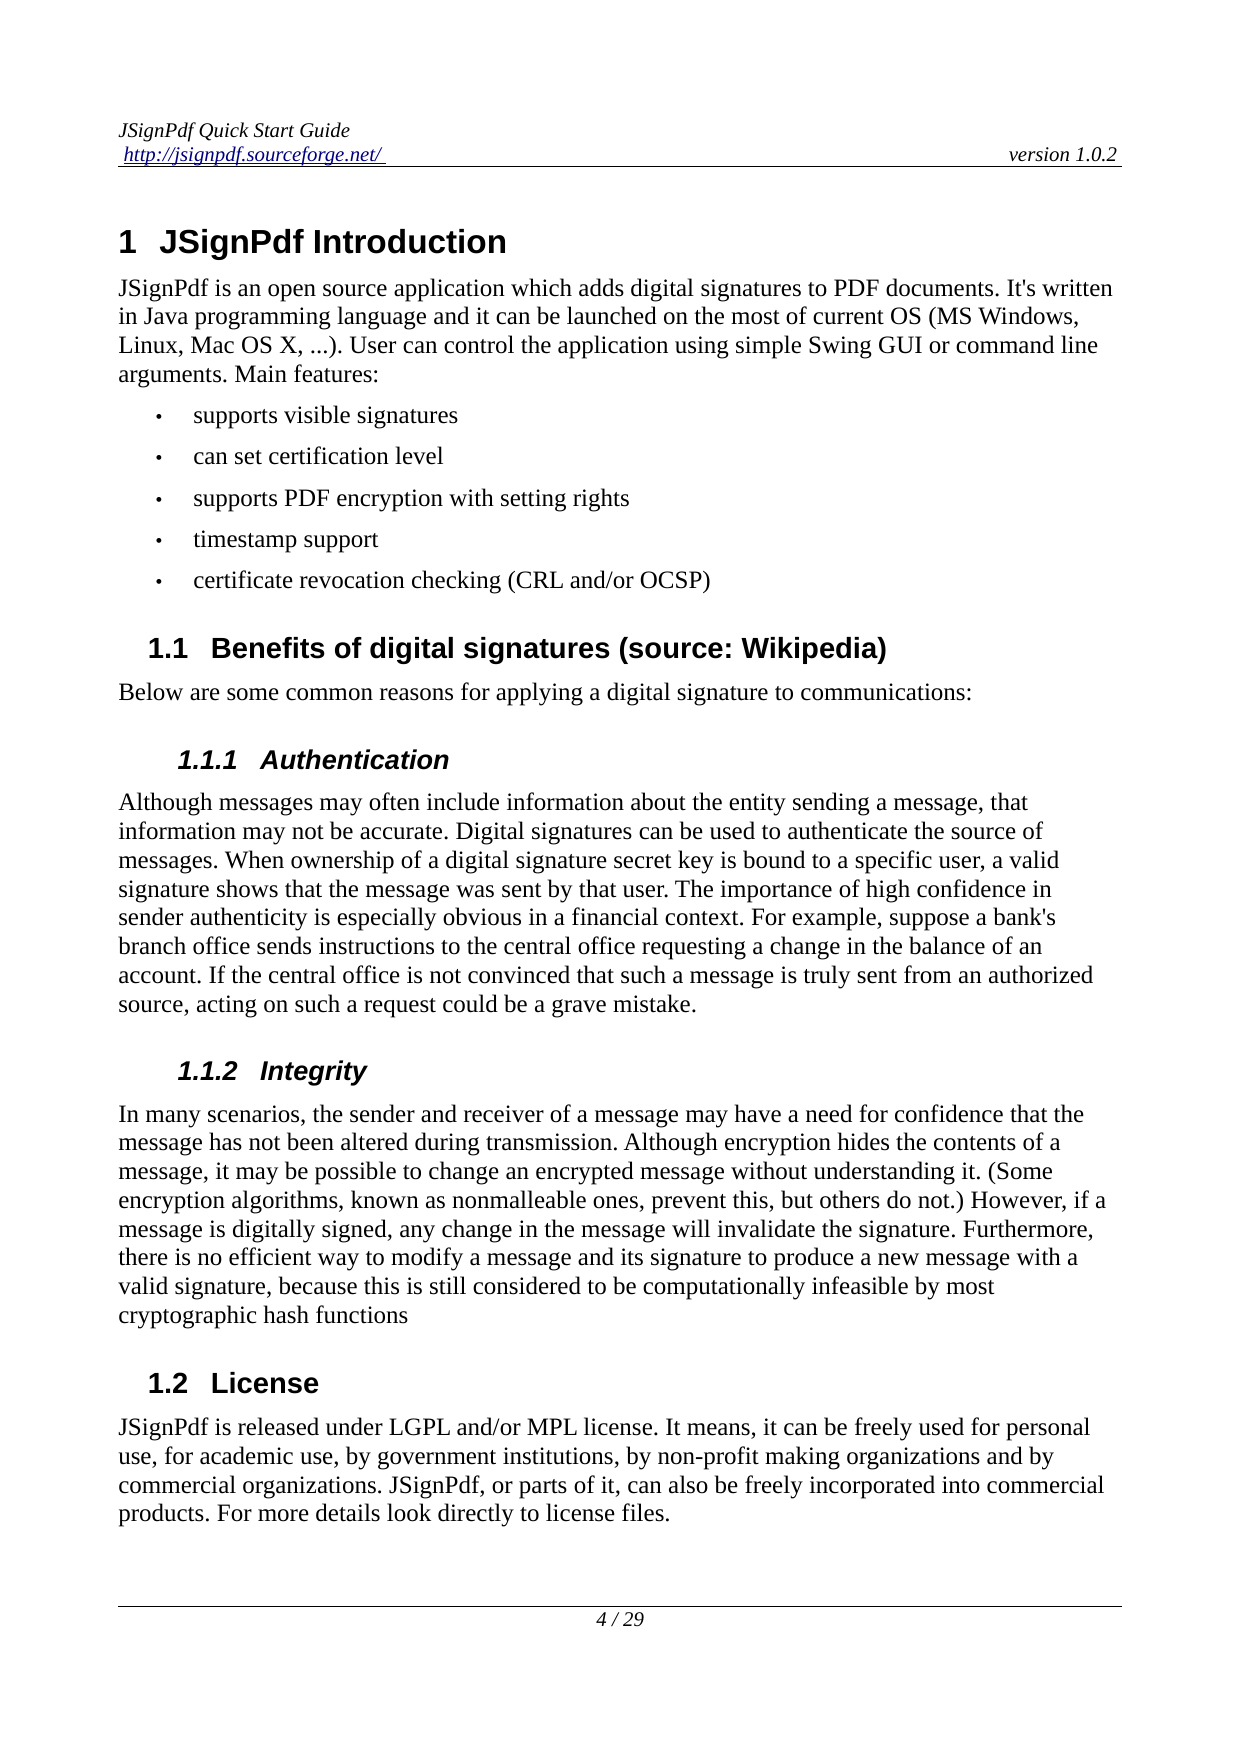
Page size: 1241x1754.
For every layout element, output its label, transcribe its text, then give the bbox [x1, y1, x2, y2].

list timestamp support [156, 524, 1122, 553]
subtitle Benefits of digital signatures (source: Wikipedia) [148, 631, 1116, 665]
subtitle JSignPdf Introduction [118, 222, 1122, 260]
subtitle Authentication [177, 744, 1122, 775]
text JSignPdf is released under LGPL and/or MPL license. It means, it can be freely used for personal use, for academic use, by government institutions, by non-profit making organizations and by commercial organizations. JSignPdf, or parts of it, can also be freely incorporated into commercial products. For more details look directly to license files. [118, 1412, 1122, 1527]
list can set certification level [156, 441, 1122, 470]
text In many scenarios, the sender and receiver of a message may have a need for confidence that the message has not been altered during transmission. Although encryption hides the contents of a message, it may be possible to change an encrypted message without understanding it. (Some encryption algorithms, known as nonmalleable ones, prevent this, but others do not.) However, if a message is digitally signed, any change in the message will invalidate the signature. Furthermore, there is no efficient way to modify a message and its signature to produce a new message with a valid signature, because this is still considered to be computationally infeasible by most cryptographic hash functions [118, 1099, 1122, 1329]
subtitle License [148, 1366, 1116, 1400]
text JSignPdf is an open source application which adds digital signatures to PDF documents. It's written in Java programming language and it can be launched on the most of current OS (MS Windows, Linux, Mac OS X, ...). User can control the application using simple Swing GUI or command line arguments. Main features: [118, 273, 1122, 388]
subtitle Integrity [177, 1055, 1122, 1086]
list supports visible signatures [156, 400, 1122, 429]
text Below are some common reasons for applying a digital signature to communications: [118, 677, 1122, 706]
text Although messages may often include information about the entity sending a message, that information may not be accurate. Digital signatures can be used to authenticate the source of messages. When ownership of a digital signature secret key is bound to a specific user, a valid signature shows that the message was sent by that user. The importance of high confidence in sender authenticity is especially obvious in a financial context. For example, suppose a bank's branch office sends instructions to the central office requesting a change in the balance of an account. If the central office is not convinced that such a message is truly sent from an authorized source, acting on such a request could be a grave mistake. [118, 787, 1122, 1017]
list certificate revocation checking (CRL and/or OCSP) [156, 565, 1122, 594]
list supports PDF encryption with setting rights [156, 483, 1122, 511]
